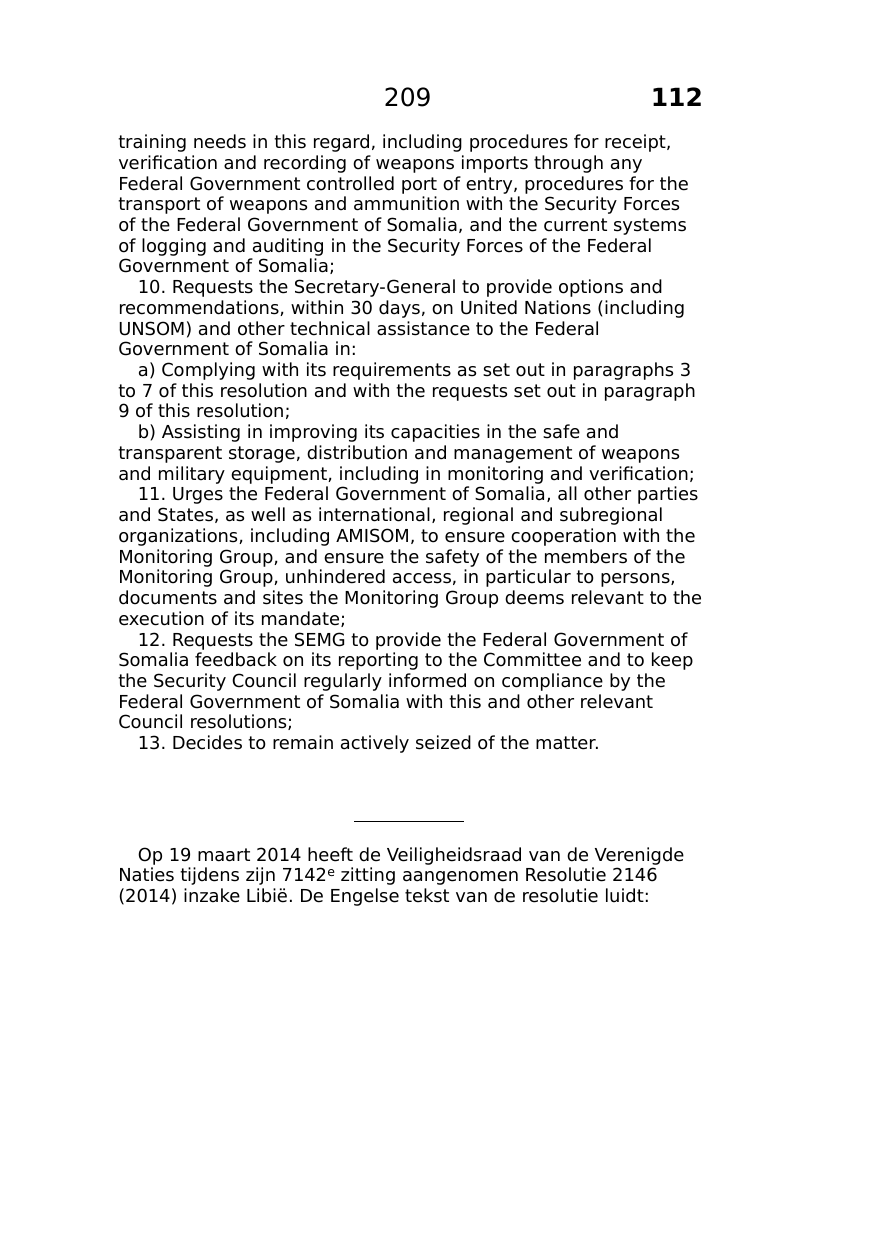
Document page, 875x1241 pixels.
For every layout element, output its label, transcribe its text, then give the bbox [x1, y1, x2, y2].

text 10. Requests the Secretary-General to provide options and recommendations, within 30 days, on United Nations (including UNSOM) and other technical assistance to the Federal Government of Somalia in: [118, 277, 703, 360]
text training needs in this regard, including procedures for receipt, verification and recording of weapons imports through any Federal Government controlled port of entry, procedures for the transport of weapons and ammunition with the Security Forces of the Federal Government of Somalia, and the current systems of logging and auditing in the Security Forces of the Federal Government of Somalia; [118, 132, 703, 277]
text 11. Urges the Federal Government of Somalia, all other parties and States, as well as international, regional and subregional organizations, including AMISOM, to ensure cooperation with the Monitoring Group, and ensure the safety of the members of the Monitoring Group, unhindered access, in particular to persons, documents and sites the Monitoring Group deems relevant to the execution of its mandate; [118, 484, 703, 629]
text a) Complying with its requirements as set out in paragraphs 3 to 7 of this resolution and with the requests set out in paragraph 9 of this resolution; [118, 360, 703, 422]
text 12. Requests the SEMG to provide the Federal Government of Somalia feedback on its reporting to the Committee and to keep the Security Council regularly informed on compliance by the Federal Government of Somalia with this and other relevant Council resolutions; [118, 629, 703, 733]
text b) Assisting in improving its capacities in the safe and transparent storage, distribution and management of weapons and military equipment, including in monitoring and verification; [118, 422, 703, 484]
text 13. Decides to remain actively seized of the matter. [118, 733, 703, 754]
text Op 19 maart 2014 heeft de Veiligheidsraad van de Verenigde Naties tijdens zijn 7142e zitting aangenomen Resolutie 2146 (2014) inzake Libië. De Engelse tekst van de resolutie luidt: [118, 844, 703, 907]
